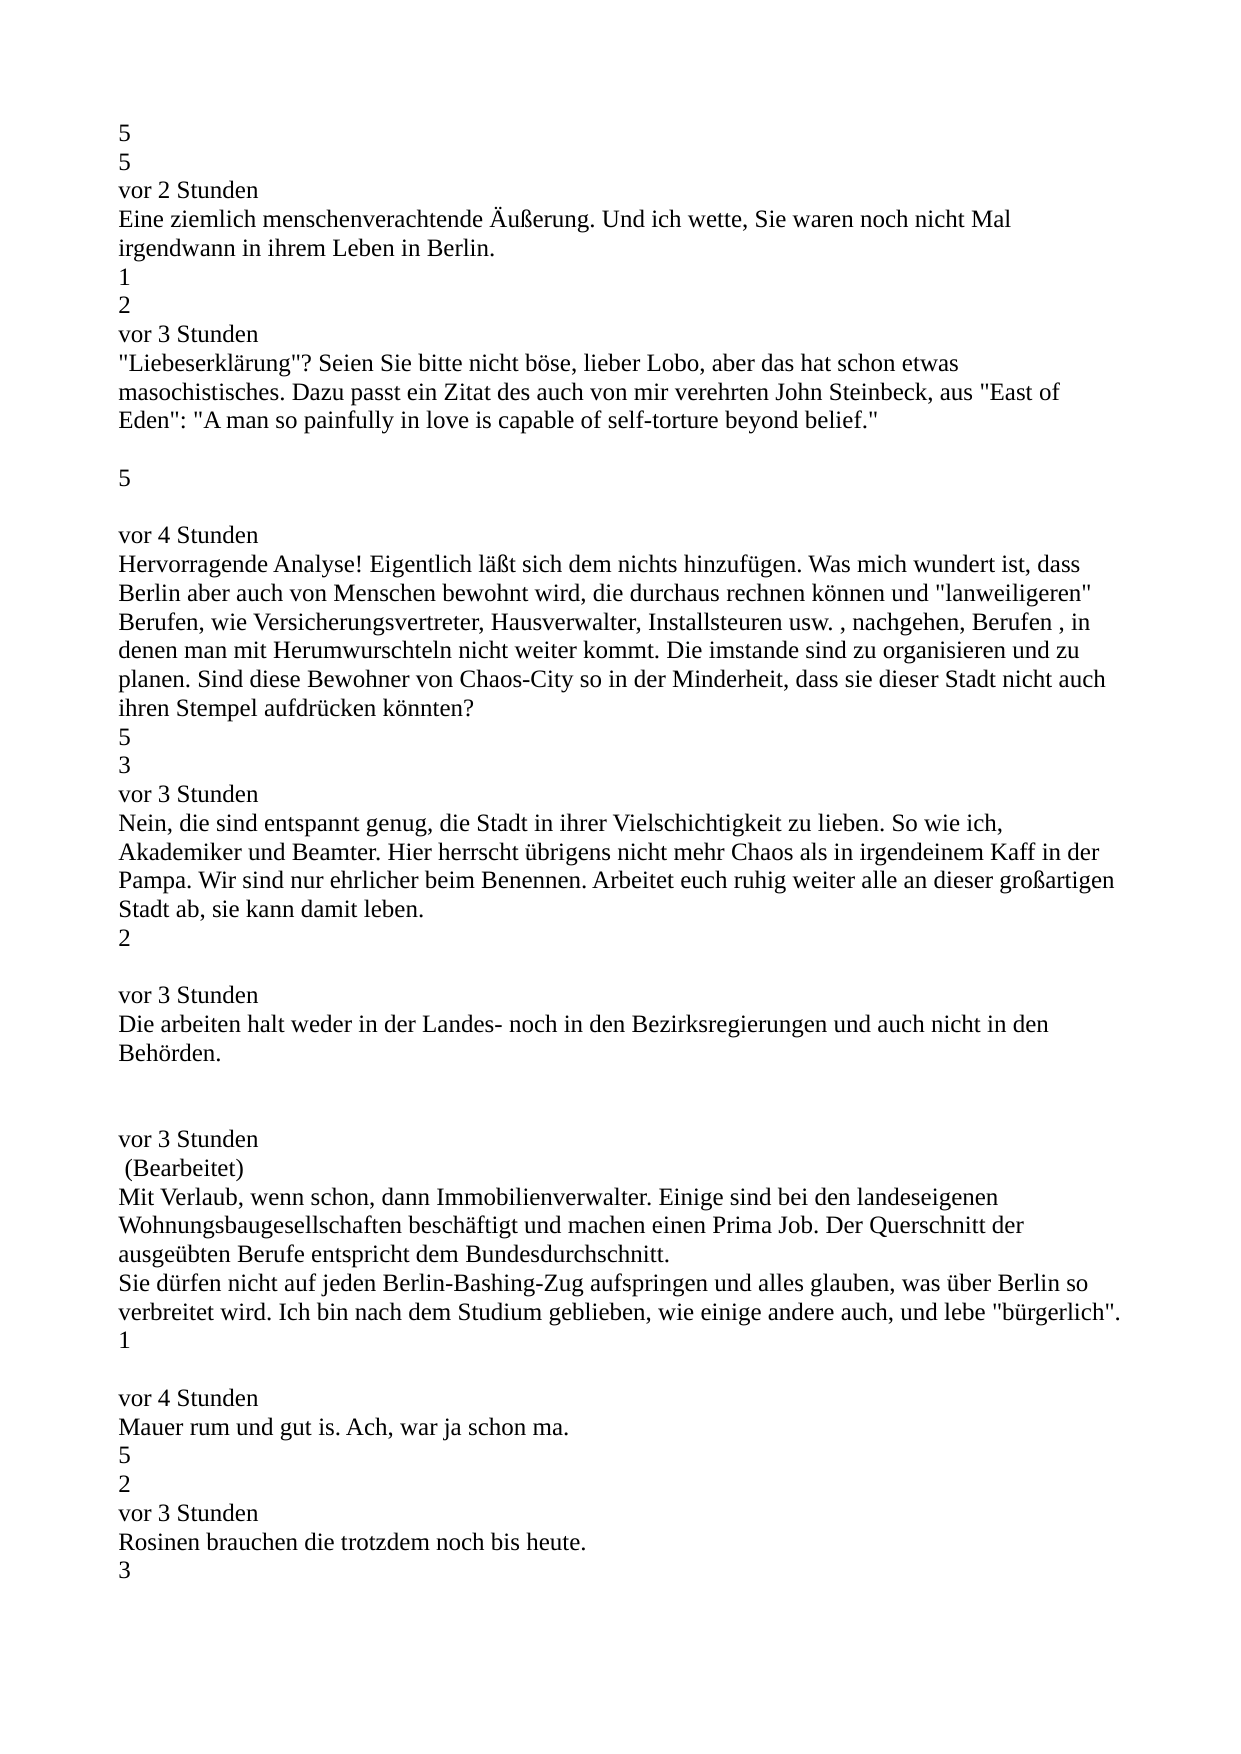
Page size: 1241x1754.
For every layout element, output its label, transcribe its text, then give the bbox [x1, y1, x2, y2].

text Nein, die sind entspannt genug, die Stadt in ihrer Vielschichtigkeit zu lieben. So wie ich, Akademiker und Beamter. Hier herrscht übrigens nicht mehr Chaos als in irgendeinem Kaff in der Pampa. Wir sind nur ehrlicher beim Benennen. Arbeitet euch ruhig weiter alle an dieser großartigen Stadt ab, sie kann damit leben. [118, 808, 1122, 923]
text 5 [118, 463, 1122, 492]
text vor 2 Stunden [118, 176, 1122, 204]
text vor 3 Stunden [118, 1498, 1122, 1527]
text (Bearbeitet) [118, 1153, 1122, 1182]
text vor 3 Stunden [118, 1124, 1122, 1153]
text 5 [118, 722, 1122, 751]
text 5 [118, 147, 1122, 176]
text 2 [118, 1469, 1122, 1498]
text "Liebeserklärung"? Seien Sie bitte nicht böse, lieber Lobo, aber das hat schon etwas masochistisches. Dazu passt ein Zitat des auch von mir verehrten John Steinbeck, aus "East of Eden": "A man so painfully in love is capable of self-torture beyond belief." [118, 348, 1122, 434]
text 5 [118, 118, 1122, 147]
text vor 4 Stunden [118, 521, 1122, 549]
text Sie dürfen nicht auf jeden Berlin-Bashing-Zug aufspringen und alles glauben, was über Berlin so verbreitet wird. Ich bin nach dem Studium geblieben, wie einige andere auch, und lebe "bürgerlich". [118, 1268, 1122, 1326]
text 3 [118, 1556, 1122, 1584]
text vor 3 Stunden [118, 981, 1122, 1009]
text 2 [118, 291, 1122, 319]
text vor 3 Stunden [118, 319, 1122, 348]
text Mauer rum und gut is. Ach, war ja schon ma. [118, 1412, 1122, 1441]
text 5 [118, 1441, 1122, 1469]
text Hervorragende Analyse! Eigentlich läßt sich dem nichts hinzufügen. Was mich wundert ist, dass Berlin aber auch von Menschen bewohnt wird, die durchaus rechnen können und "lanweiligeren" Berufen, wie Versicherungsvertreter, Hausverwalter, Installsteuren usw. , nachgehen, Berufen , in denen man mit Herumwurschteln nicht weiter kommt. Die imstande sind zu organisieren und zu planen. Sind diese Bewohner von Chaos-City so in der Minderheit, dass sie dieser Stadt nicht auch ihren Stempel aufdrücken könnten? [118, 549, 1122, 722]
text 🤨 [118, 434, 1122, 463]
text Eine ziemlich menschenverachtende Äußerung. Und ich wette, Sie waren noch nicht Mal irgendwann in ihrem Leben in Berlin. [118, 204, 1122, 262]
text Die arbeiten halt weder in der Landes- noch in den Bezirksregierungen und auch nicht in den Behörden. [118, 1009, 1122, 1067]
text vor 4 Stunden [118, 1383, 1122, 1412]
text Mit Verlaub, wenn schon, dann Immobilienverwalter. Einige sind bei den landeseigenen Wohnungsbaugesellschaften beschäftigt und machen einen Prima Job. Der Querschnitt der ausgeübten Berufe entspricht dem Bundesdurchschnitt. [118, 1182, 1122, 1268]
text 3 [118, 751, 1122, 779]
text 2 [118, 923, 1122, 952]
text vor 3 Stunden [118, 779, 1122, 808]
text 1 [118, 262, 1122, 291]
text 1 [118, 1326, 1122, 1354]
text Rosinen brauchen die trotzdem noch bis heute. [118, 1527, 1122, 1556]
